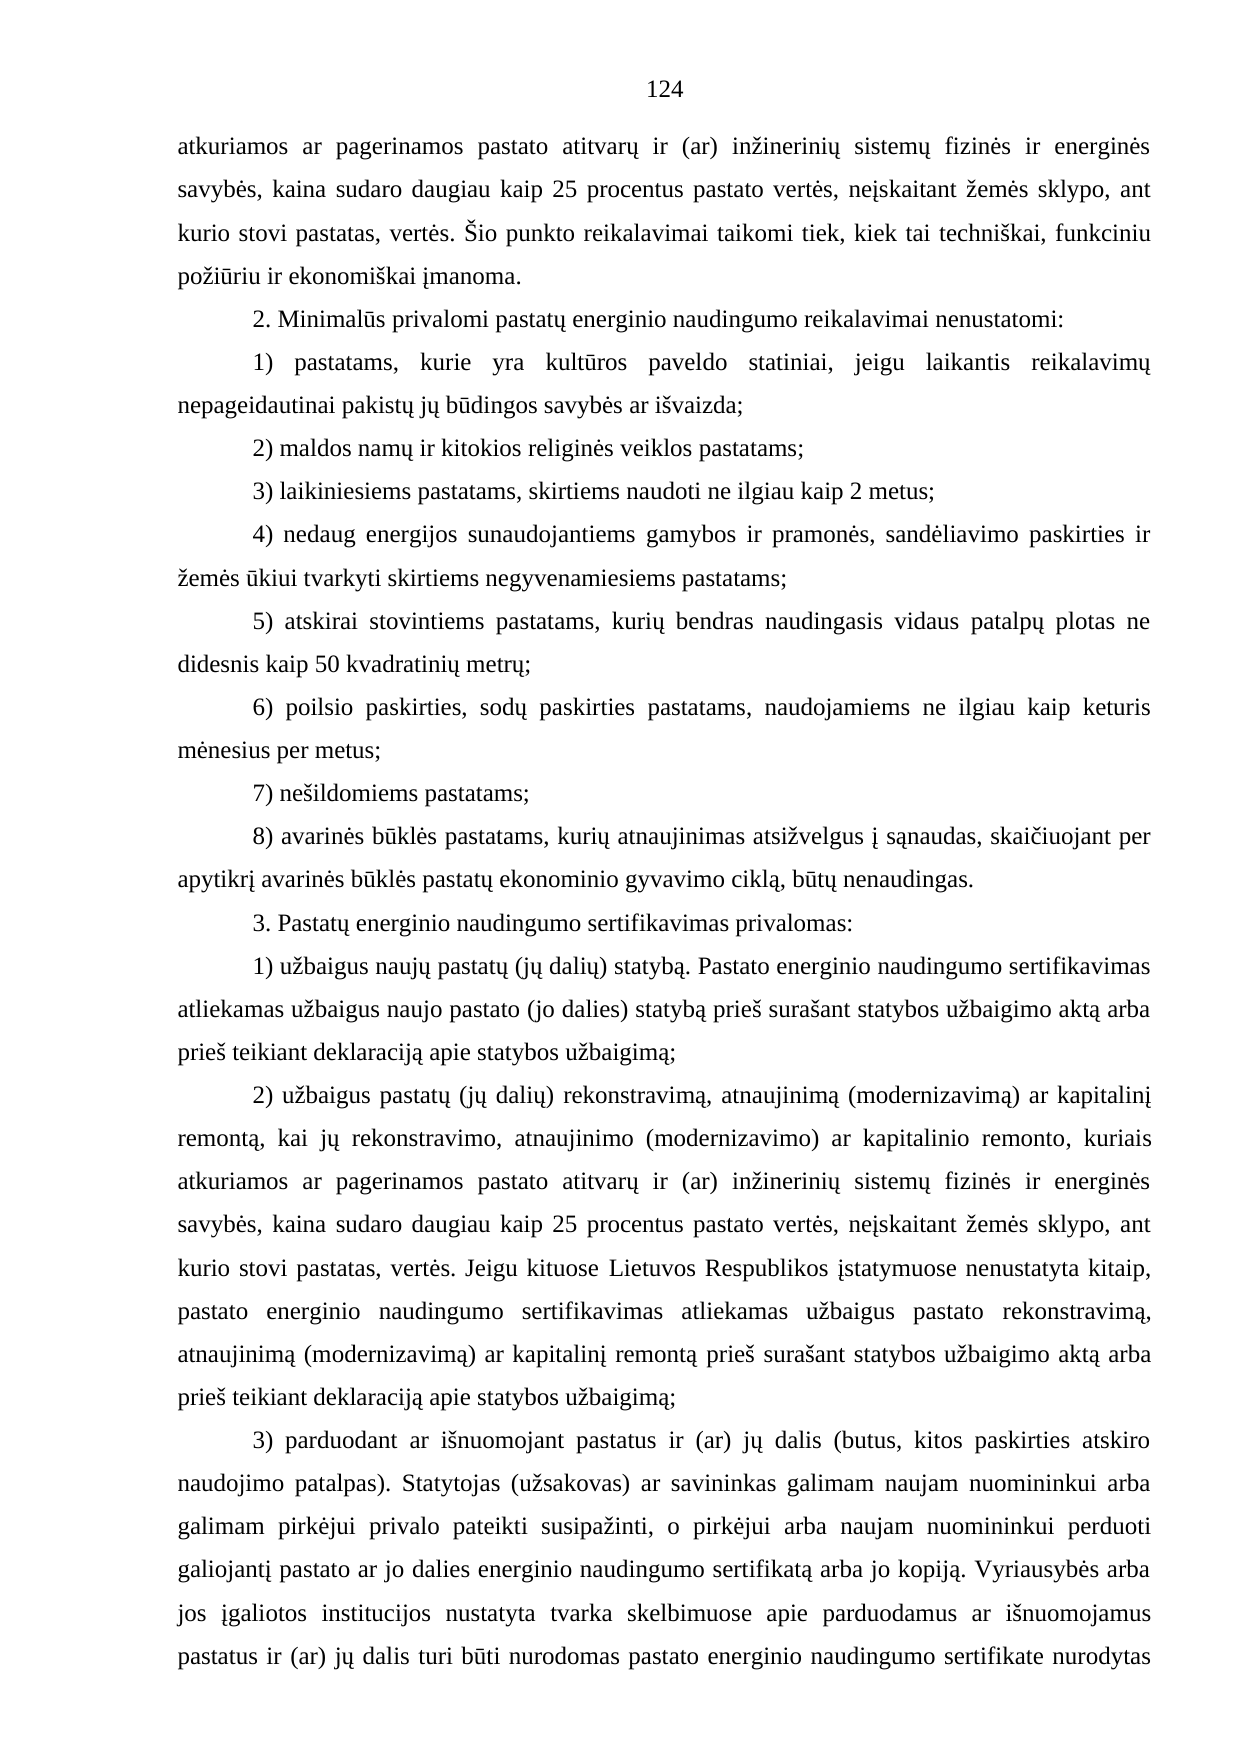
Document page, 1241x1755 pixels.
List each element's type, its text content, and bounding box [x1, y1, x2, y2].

text atkuriamos ar pagerinamos pastato atitvarų ir (ar) inžinerinių sistemų fizinės ir energinės savybės, kaina sudaro daugiau kaip 25 procentus pastato vertės, neįskaitant žemės sklypo, ant kurio stovi pastatas, vertės. Šio punkto reikalavimai taikomi tiek, kiek tai techniškai, funkciniu požiūriu ir ekonomiškai įmanoma. [177, 131, 1152, 289]
text 5) atskirai stovintiems pastatams, kurių bendras naudingasis vidaus patalpų plotas ne didesnis kaip 50 kvadratinių metrų; [177, 606, 1152, 678]
text 3) parduodant ar išnuomojant pastatus ir (ar) jų dalis (butus, kitos paskirties atskiro naudojimo patalpas). Statytojas (užsakovas) ar savininkas galimam naujam nuomininkui arba galimam pirkėjui privalo pateikti susipažinti, o pirkėjui arba naujam nuomininkui perduoti galiojantį pastato ar jo dalies energinio naudingumo sertifikatą arba jo kopiją. Vyriausybės arba jos įgaliotos institucijos nustatyta tvarka skelbimuose apie parduodamus ar išnuomojamus pastatus ir (ar) jų dalis turi būti nurodomas pastato energinio naudingumo sertifikate nurodytas [177, 1425, 1152, 1669]
text 2. Minimalūs privalomi pastatų energinio naudingumo reikalavimai nenustatomi: [177, 304, 1152, 333]
text 2) maldos namų ir kitokios religinės veiklos pastatams; [177, 433, 1152, 462]
text 2) užbaigus pastatų (jų dalių) rekonstravimą, atnaujinimą (modernizavimą) ar kapitalinį remontą, kai jų rekonstravimo, atnaujinimo (modernizavimo) ar kapitalinio remonto, kuriais atkuriamos ar pagerinamos pastato atitvarų ir (ar) inžinerinių sistemų fizinės ir energinės savybės, kaina sudaro daugiau kaip 25 procentus pastato vertės, neįskaitant žemės sklypo, ant kurio stovi pastatas, vertės. Jeigu kituose Lietuvos Respublikos įstatymuose nenustatyta kitaip, pastato energinio naudingumo sertifikavimas atliekamas užbaigus pastato rekonstravimą, atnaujinimą (modernizavimą) ar kapitalinį remontą prieš surašant statybos užbaigimo aktą arba prieš teikiant deklaraciją apie statybos užbaigimą; [177, 1080, 1152, 1411]
text 8) avarinės būklės pastatams, kurių atnaujinimas atsižvelgus į sąnaudas, skaičiuojant per apytikrį avarinės būklės pastatų ekonominio gyvavimo ciklą, būtų nenaudingas. [177, 821, 1152, 893]
text 4) nedaug energijos sunaudojantiems gamybos ir pramonės, sandėliavimo paskirties ir žemės ūkiui tvarkyti skirtiems negyvenamiesiems pastatams; [177, 519, 1152, 591]
text 1) užbaigus naujų pastatų (jų dalių) statybą. Pastato energinio naudingumo sertifikavimas atliekamas užbaigus naujo pastato (jo dalies) statybą prieš surašant statybos užbaigimo aktą arba prieš teikiant deklaraciją apie statybos užbaigimą; [177, 951, 1152, 1066]
text 3) laikiniesiems pastatams, skirtiems naudoti ne ilgiau kaip 2 metus; [177, 476, 1152, 505]
text 7) nešildomiems pastatams; [177, 778, 1152, 807]
text 1) pastatams, kurie yra kultūros paveldo statiniai, jeigu laikantis reikalavimų nepageidautinai pakistų jų būdingos savybės ar išvaizda; [177, 347, 1152, 419]
text 3. Pastatų energinio naudingumo sertifikavimas privalomas: [177, 908, 1152, 936]
text 6) poilsio paskirties, sodų paskirties pastatams, naudojamiems ne ilgiau kaip keturis mėnesius per metus; [177, 692, 1152, 764]
